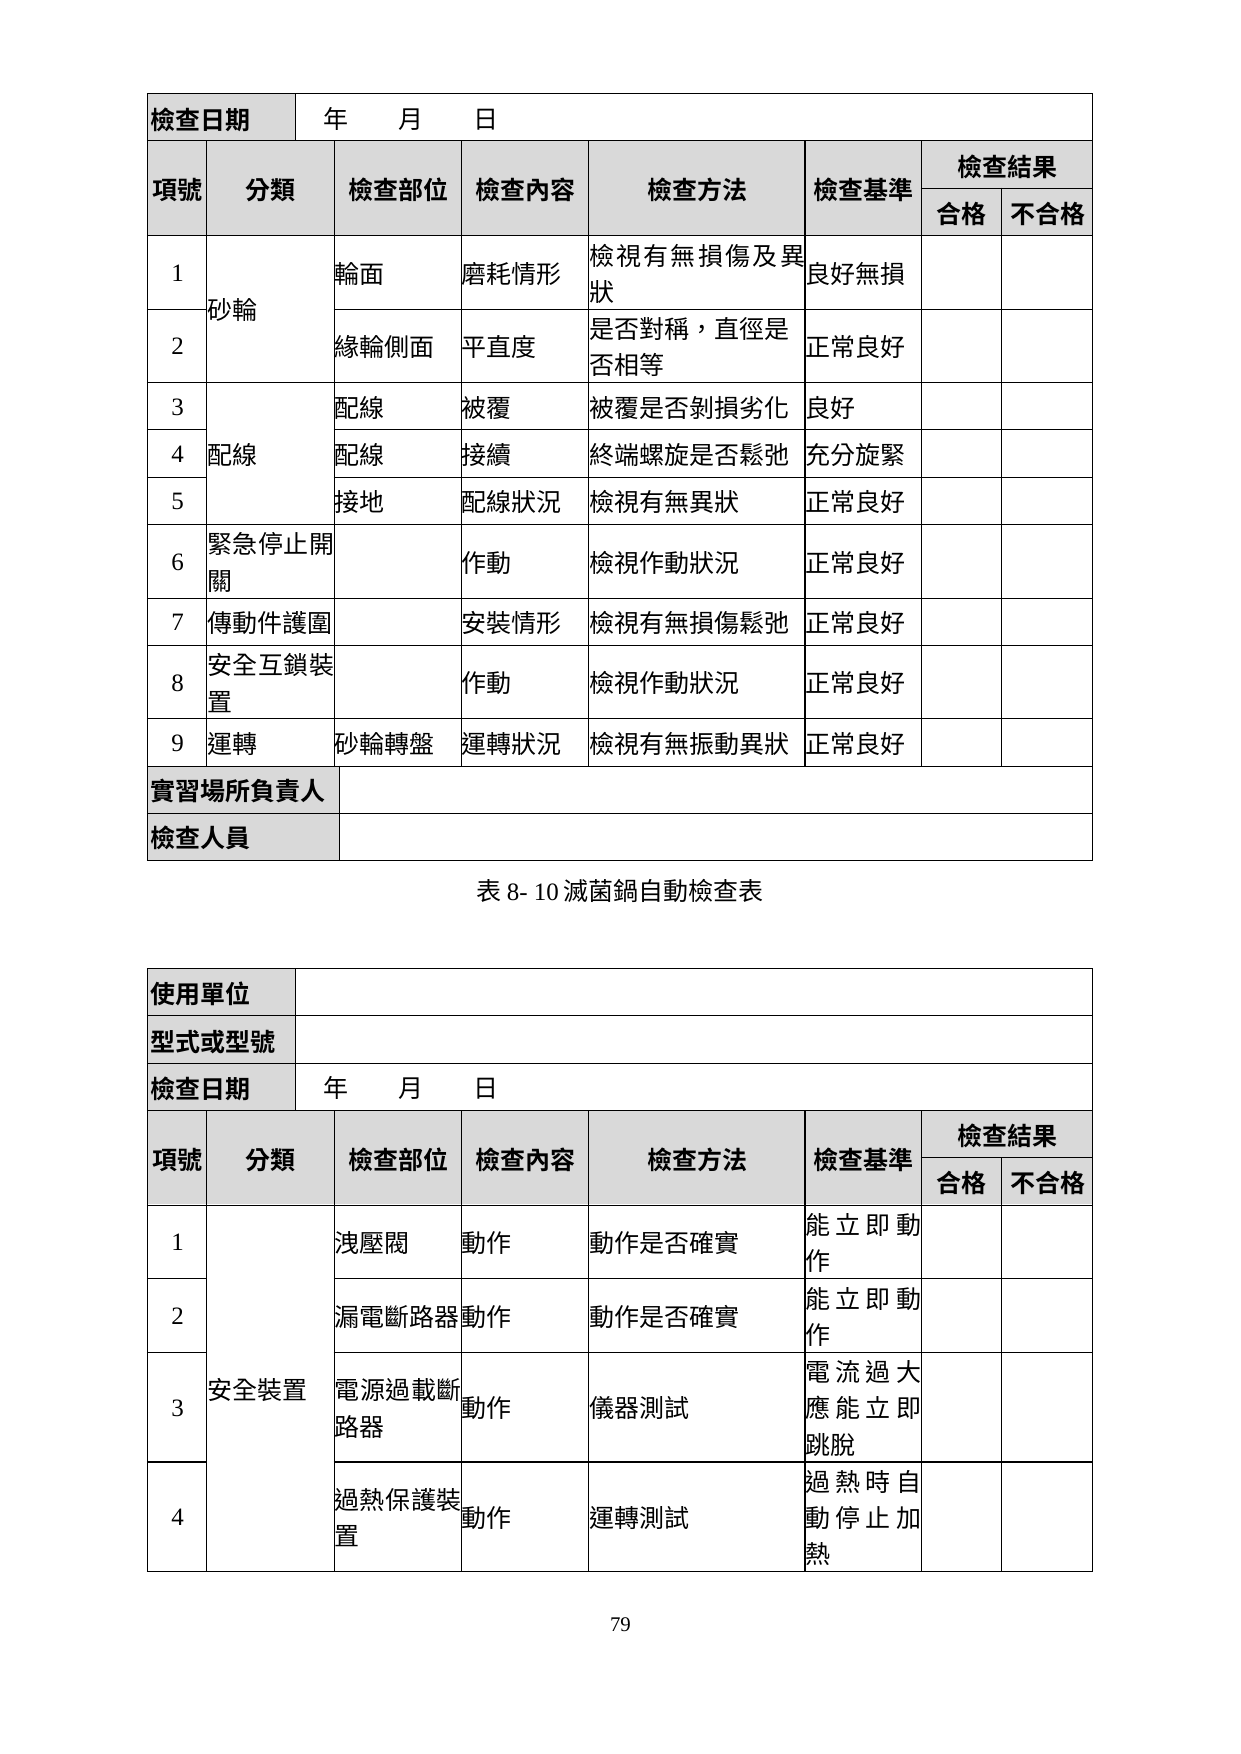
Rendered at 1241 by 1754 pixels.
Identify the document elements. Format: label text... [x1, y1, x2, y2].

table_cell [922, 1353, 1001, 1461]
table_cell 動作 [469, 1313, 477, 1325]
table_cell 檢視有無損傷鬆弛 [589, 599, 804, 645]
table_cell 實習場所負責人 [148, 767, 339, 813]
table_cell [1002, 383, 1092, 429]
table_cell 充分旋緊 [806, 430, 921, 477]
table_cell 檢視有無振動異狀 [589, 719, 804, 766]
table_cell 檢查基準 [806, 1111, 921, 1204]
table_cell 動作是否確實 [589, 1206, 804, 1278]
table_cell 檢查日期 [148, 1064, 295, 1110]
table_cell 砂輪 [207, 236, 334, 382]
table_cell [340, 767, 1092, 813]
table_cell 正常良好 [806, 599, 921, 645]
table_cell 檢查結果 [922, 1111, 1092, 1157]
table_cell 合格 [922, 189, 1001, 235]
table_cell 良好無損 [806, 236, 921, 308]
table_cell 動作 [462, 1279, 588, 1352]
table_cell 年 月 日 [296, 1064, 1092, 1110]
table_cell 良好 [806, 383, 921, 429]
table_cell 3 [148, 1353, 206, 1461]
table_cell [1002, 719, 1092, 766]
table_cell [1002, 1463, 1092, 1571]
table_cell 終端螺旋是否鬆弛 [589, 430, 804, 477]
table_cell [922, 1206, 1001, 1278]
table_cell 電流過大應能立即跳脫 [806, 1353, 921, 1461]
table_cell [1002, 1279, 1092, 1352]
table_cell [1002, 646, 1092, 718]
table_cell 檢查內容 [462, 1111, 588, 1204]
table_cell [1002, 525, 1092, 597]
table_cell 運轉 [207, 719, 334, 766]
table_cell 被覆 [462, 383, 588, 429]
table_cell 動作 [462, 1206, 588, 1278]
table_cell [1002, 430, 1092, 477]
table_cell 分類 [207, 141, 334, 235]
table_cell 4 [148, 1463, 206, 1571]
table_cell 緊急停止開關 [207, 525, 334, 597]
table_cell 5 [148, 478, 206, 524]
table_cell 檢視作動狀況 [589, 525, 804, 597]
table_cell 過熱時自動停止加熱 [806, 1463, 921, 1571]
table_cell 平直度 [462, 310, 588, 382]
table_cell 配線 [335, 430, 461, 477]
table_cell 檢視有無異狀 [589, 478, 804, 524]
table_cell 能立即動作 [806, 1279, 921, 1352]
table_cell 磨耗情形 [462, 236, 588, 308]
table_cell [922, 599, 1001, 645]
table_cell 2 [148, 1279, 206, 1352]
table_cell 檢查基準 [806, 141, 921, 235]
table_cell [1002, 1206, 1092, 1278]
table_cell [922, 525, 1001, 597]
table_cell 輪面 [335, 236, 461, 308]
table_cell 是否對稱，直徑是 否相等 [589, 310, 804, 382]
table_cell 接續 [462, 430, 588, 477]
table_cell 電源過載斷路器 [335, 1353, 461, 1461]
table_cell 傳動件護圍 [207, 599, 334, 645]
table_cell [1002, 1353, 1092, 1461]
table_cell 9 [148, 719, 206, 766]
table_cell [335, 646, 461, 718]
table_cell [1002, 310, 1092, 382]
table_cell 項號 [148, 141, 206, 235]
table_cell 合格 [922, 1158, 1001, 1204]
table_cell [922, 719, 1001, 766]
table_cell 砂輪轉盤 [335, 719, 461, 766]
table_cell [922, 1279, 1001, 1352]
table_cell 儀器測試 [589, 1353, 804, 1461]
table_cell 檢查日期 [148, 94, 295, 140]
table_cell 配線 [335, 383, 461, 429]
table_cell 4 [148, 430, 206, 477]
table_cell 動作 [462, 1463, 588, 1571]
table_cell 年 月 日 [296, 94, 1092, 140]
table_cell 7 [148, 599, 206, 645]
table_cell [340, 814, 1092, 860]
table_cell [922, 236, 1001, 308]
table_cell [922, 430, 1001, 477]
table_cell 接地 [335, 478, 461, 524]
table_header [296, 969, 1092, 1015]
table_cell 運轉狀況 [462, 719, 588, 766]
table_cell 正常良好 [806, 478, 921, 524]
table_cell 安全互鎖裝置 [207, 646, 334, 718]
table_cell 1 [148, 1206, 206, 1278]
table_cell [922, 1463, 1001, 1571]
table_cell 正常良好 [806, 310, 921, 382]
table_cell 安裝情形 [462, 599, 588, 645]
table_cell 作動 [462, 646, 588, 718]
table_cell 正常良好 [806, 646, 921, 718]
table_cell 作動 [462, 525, 588, 597]
table_cell [922, 383, 1001, 429]
table_cell [335, 525, 461, 597]
table_cell 3 [148, 383, 206, 429]
table_cell 檢視作動狀況 [589, 646, 804, 718]
table_cell 動作 [462, 1353, 588, 1461]
table_cell 檢查部位 [335, 141, 461, 235]
table_cell 配線狀況 [462, 478, 588, 524]
table_cell 項號 [148, 1111, 206, 1204]
table_cell [922, 310, 1001, 382]
table_header 使用單位 [148, 969, 295, 1015]
table_cell [922, 646, 1001, 718]
table_cell 8 [148, 646, 206, 718]
table_cell 檢視有無損傷及異狀 [589, 236, 804, 308]
table_cell [1002, 236, 1092, 308]
table_cell [1002, 599, 1092, 645]
table_cell [296, 1016, 1092, 1063]
table_cell 正常良好 [806, 525, 921, 597]
table_cell 1 [148, 236, 206, 308]
table_cell 配線 [207, 383, 334, 524]
table_cell 能立即動作 [806, 1206, 921, 1278]
table_cell 過熱保護裝置 [335, 1463, 461, 1571]
table_cell 6 [148, 525, 206, 597]
table_cell 檢查部位 [335, 1111, 461, 1204]
table_cell 檢查結果 [922, 141, 1092, 188]
table_cell [335, 599, 461, 645]
table_cell 檢查人員 [148, 814, 339, 860]
table_cell 檢查內容 [462, 141, 588, 235]
table_cell 洩壓閥 [335, 1206, 461, 1278]
table_cell 檢查方法 [589, 141, 804, 235]
table_cell 型式或型號 [148, 1016, 295, 1063]
table_cell 漏電斷路器 [335, 1279, 461, 1352]
table_cell 運轉測試 [589, 1463, 804, 1571]
table_cell 正常良好 [806, 719, 921, 766]
table_cell 被覆是否剝損劣化 [589, 383, 804, 429]
table_cell [922, 478, 1001, 524]
table_cell 不合格 [1002, 1158, 1092, 1204]
text 表8- 10滅菌鍋自動檢查表 [118, 872, 1122, 908]
table_cell 檢查方法 [589, 1111, 804, 1204]
table_cell 不合格 [1002, 189, 1092, 235]
table_cell 動作是否確實 [589, 1279, 804, 1352]
table_cell 緣輪側面 [335, 310, 461, 382]
table_cell 2 [148, 310, 206, 382]
table_cell 安全裝置 [207, 1206, 334, 1571]
table_cell 分類 [207, 1111, 334, 1204]
table_cell [1002, 478, 1092, 524]
